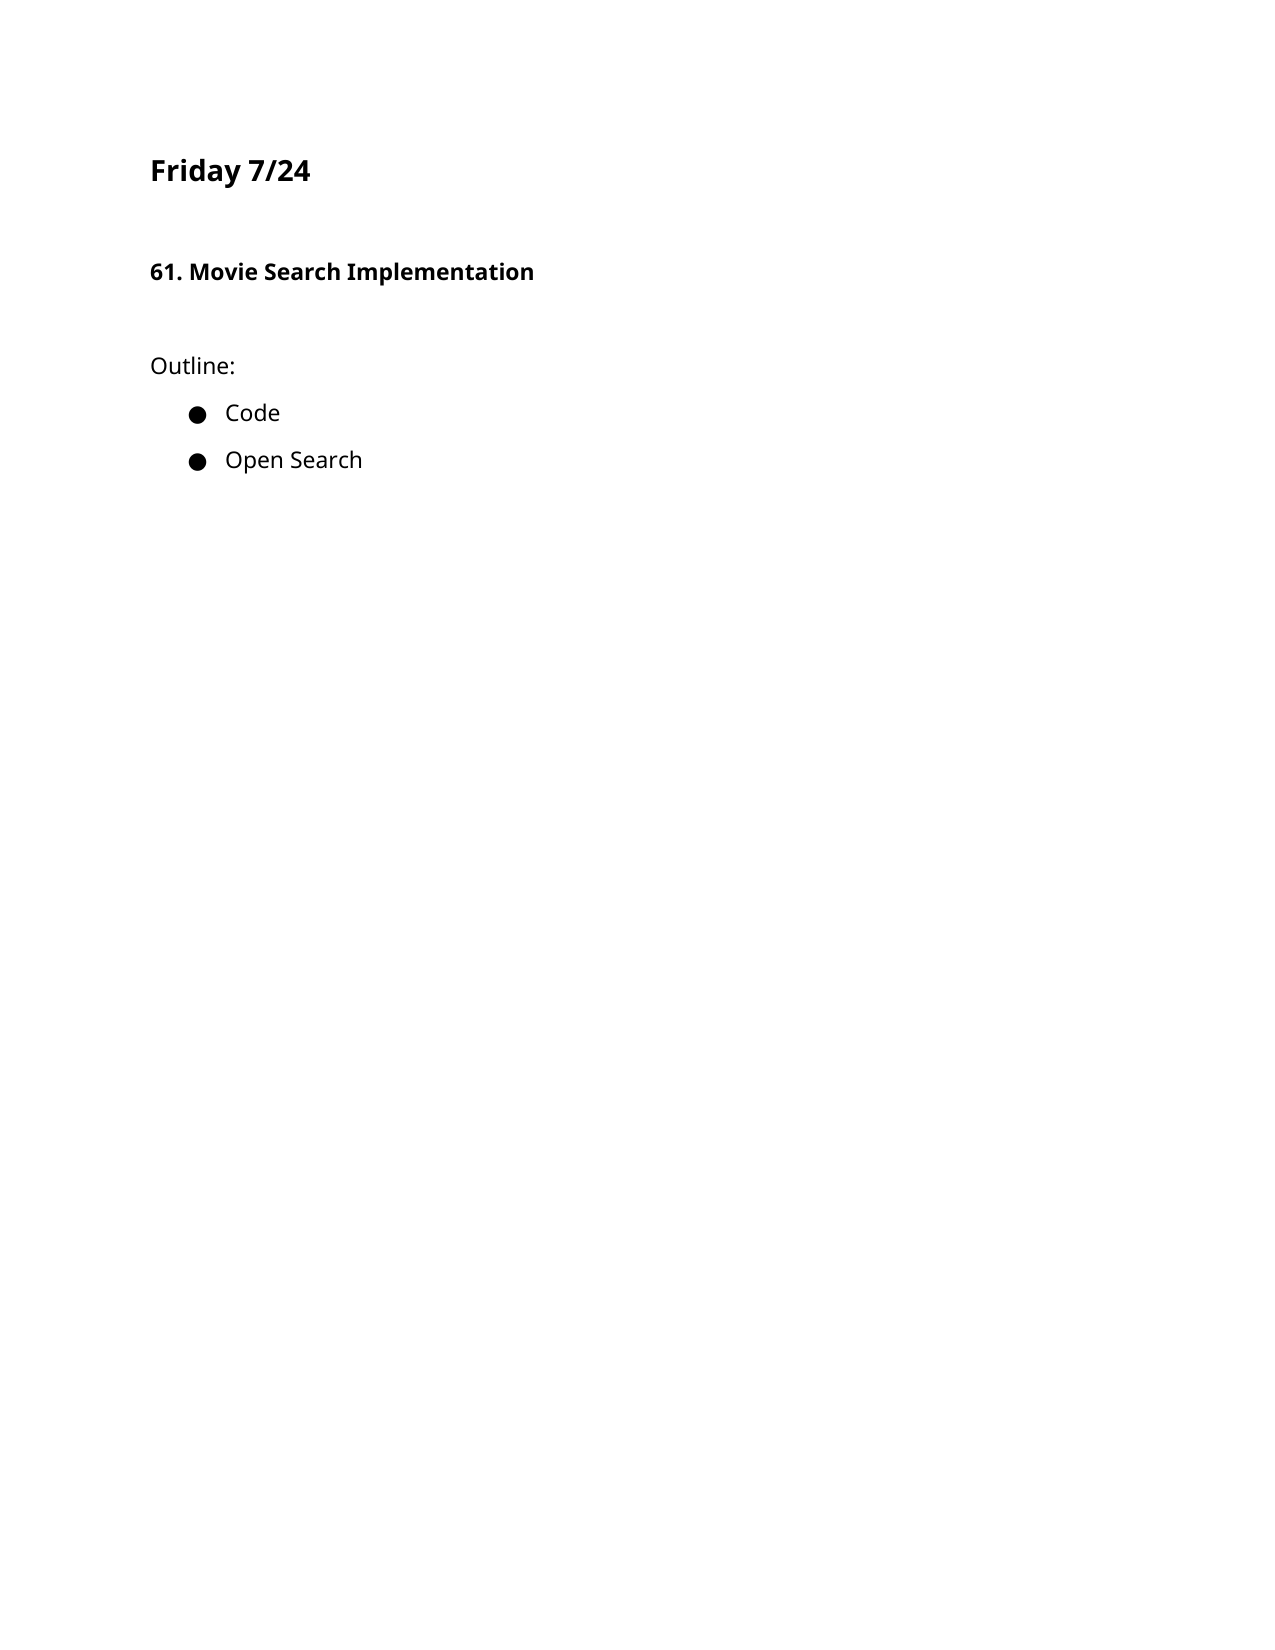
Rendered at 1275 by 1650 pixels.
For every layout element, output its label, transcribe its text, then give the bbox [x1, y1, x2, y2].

list Open Search [187, 444, 1125, 475]
text 61. Movie Search Implementation [150, 256, 1125, 288]
text Outline: [150, 350, 1125, 381]
text Friday 7/24 [150, 150, 1125, 190]
list Code [187, 397, 1125, 428]
